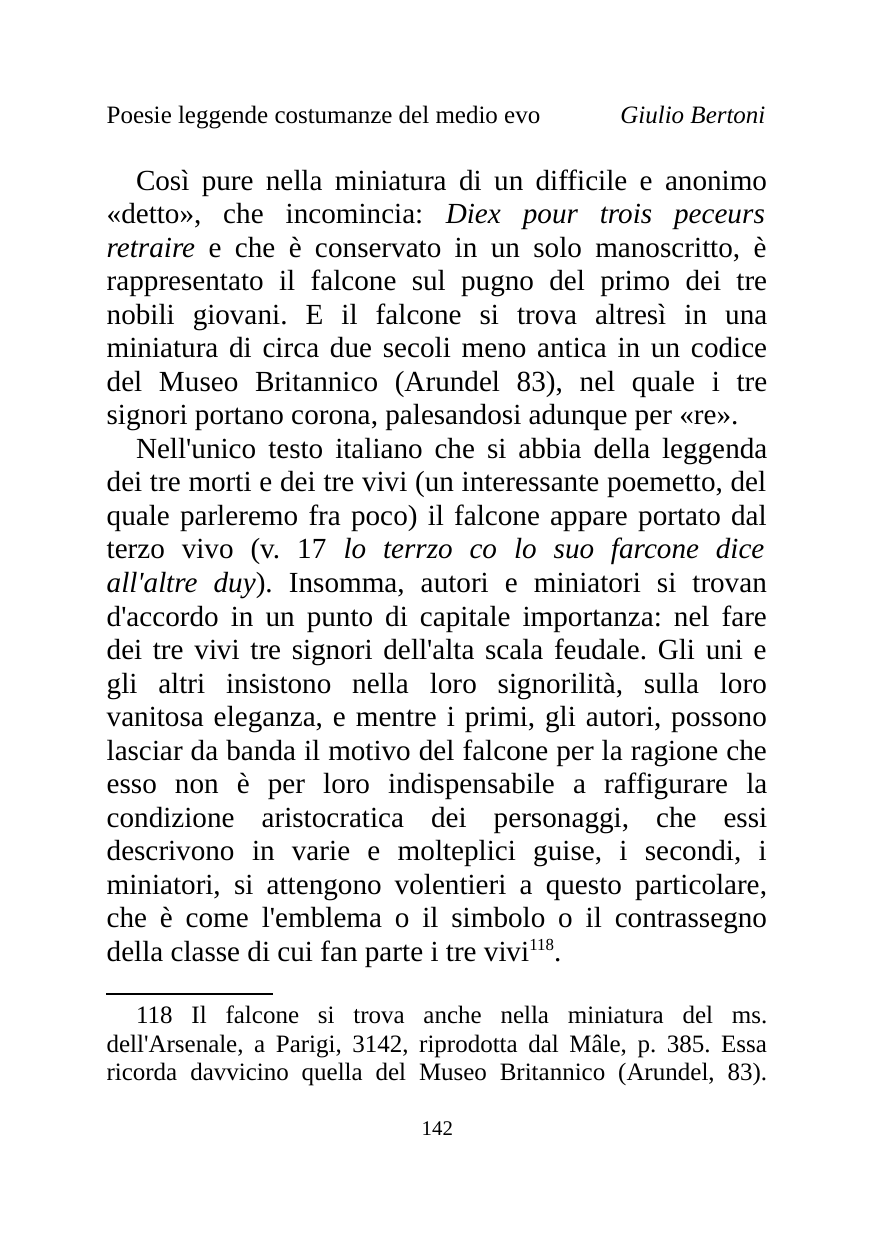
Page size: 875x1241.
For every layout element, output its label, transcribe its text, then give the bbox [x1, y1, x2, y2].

text Il falcone si trova anche nella miniatura del ms. dell'Arsenale, a Parigi, 3142, riprodotta dal Mâle, p. 385. Essa ricorda davvicino quella del Museo Britannico (Arundel, 83). [106, 1000, 768, 1086]
text Così pure nella miniatura di un difficile e anonimo «detto», che incomincia: Diex pour trois peceurs retraire e che è conservato in un solo manoscritto, è rappresentato il falcone sul pugno del primo dei tre nobili giovani. E il falcone si trova altresì in una miniatura di circa due secoli meno antica in un codice del Museo Britannico (Arundel 83), nel quale i tre signori portano corona, palesandosi adunque per «re». [106, 163, 768, 431]
text Nell'unico testo italiano che si abbia della leggenda dei tre morti e dei tre vivi (un interessante poemetto, del quale parleremo fra poco) il falcone appare portato dal terzo vivo (v. 17 lo terrzo co lo suo farcone dice all'altre duy). Insomma, autori e miniatori si trovan d'accordo in un punto di capitale importanza: nel fare dei tre vivi tre signori dell'alta scala feudale. Gli uni e gli altri insistono nella loro signorilità, sulla loro vanitosa eleganza, e mentre i primi, gli autori, possono lasciar da banda il motivo del falcone per la ragione che esso non è per loro indispensabile a raffigurare la condizione aristocratica dei personaggi, che essi descrivono in varie e molteplici guise, i secondi, i miniatori, si attengono volentieri a questo particolare, che è come l'emblema o il simbolo o il contrassegno della classe di cui fan parte i tre vivi. [106, 431, 768, 968]
